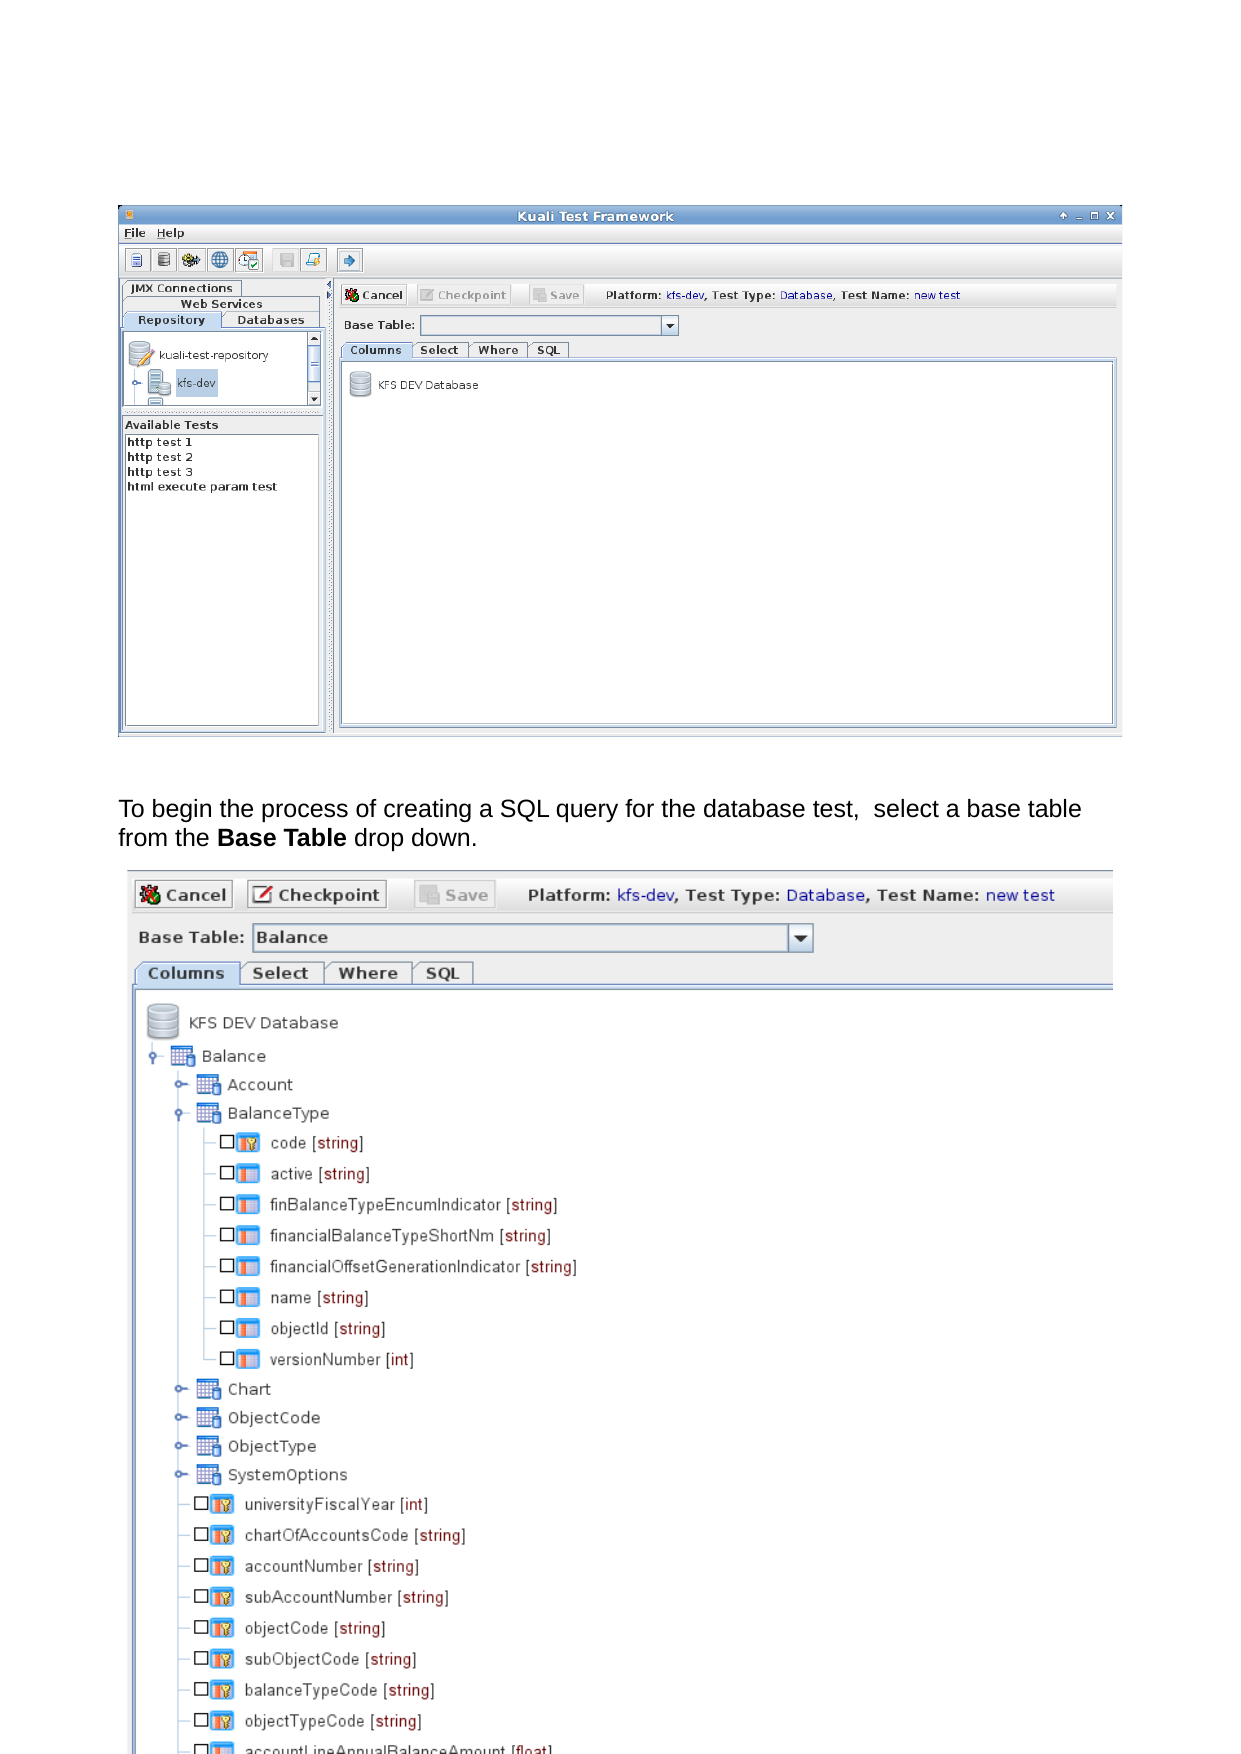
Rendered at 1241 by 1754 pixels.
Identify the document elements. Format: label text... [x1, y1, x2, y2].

picture [118, 205, 1123, 737]
picture [127, 870, 1113, 1754]
text To begin the process of creating a SQL query for the database test, select a base table from the Base Table drop down. [118, 794, 1122, 852]
